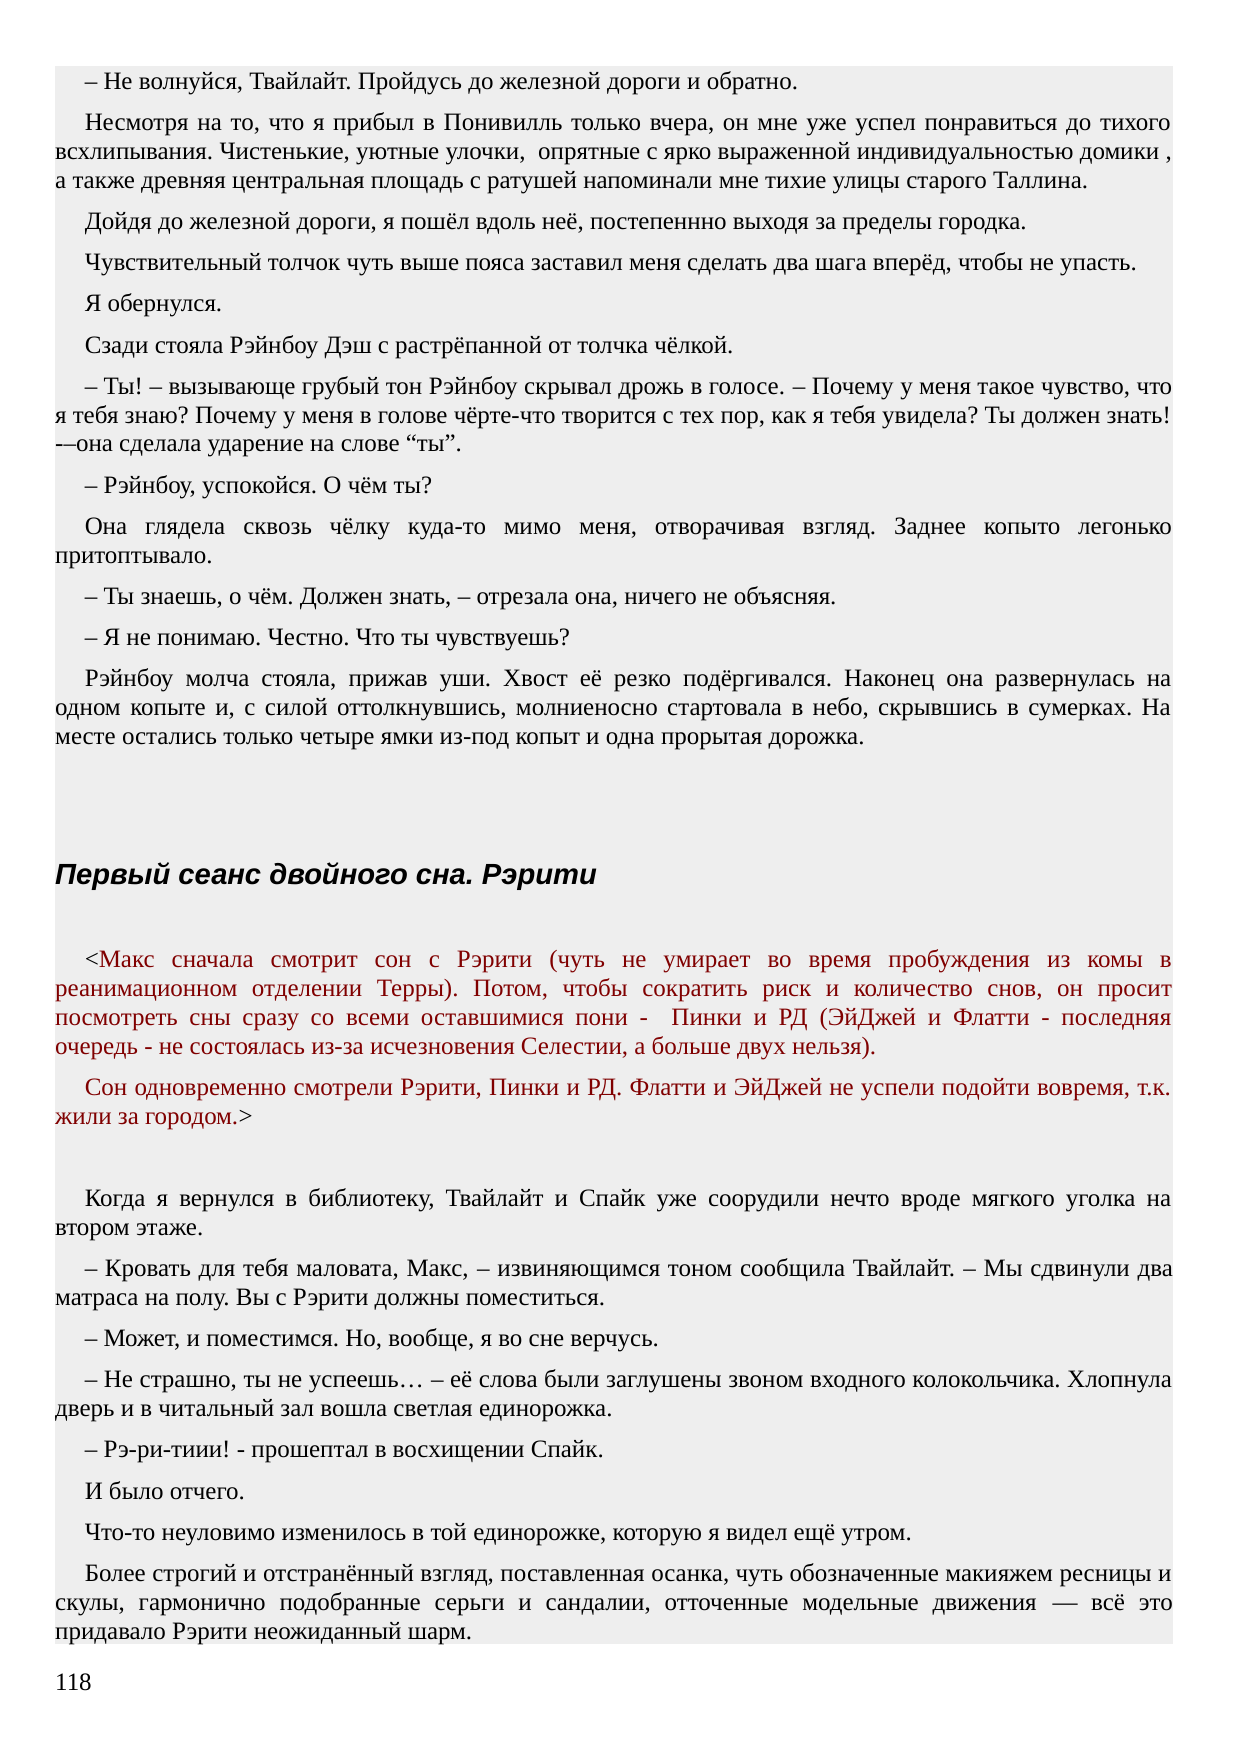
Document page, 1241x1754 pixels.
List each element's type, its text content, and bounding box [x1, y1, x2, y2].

text – Рэйнбоу, успокойся. О чём ты? [55, 470, 1173, 498]
text – Ты! – вызывающе грубый тон Рэйнбоу скрывал дрожь в голосе. – Почему у меня такое чувство, что я тебя знаю? Почему у меня в голове чёрте-что творится с тех пор, как я тебя увидела? Ты должен знать! -–она сделала ударение на слове “ты”. [55, 371, 1173, 457]
text – Может, и поместимся. Но, вообще, я во сне верчусь. [55, 1323, 1173, 1352]
text – Ты знаешь, о чём. Должен знать, – отрезала она, ничего не объясняя. [55, 581, 1173, 610]
text И было отчего. [55, 1476, 1173, 1504]
text Она глядела сквозь чёлку куда-то мимо меня, отворачивая взгляд. Заднее копыто легонько притоптывало. [55, 511, 1173, 568]
text – Рэ-ри-тиии! - прошептал в восхищении Спайк. [55, 1434, 1173, 1463]
text Более строгий и отстранённый взгляд, поставленная осанка, чуть обозначенные макияжем ресницы и скулы, гармонично подобранные серьги и сандалии, отточенные модельные движения — всё это придавало Рэрити неожиданный шарм. [55, 1558, 1173, 1644]
text Когда я вернулся в библиотеку, Твайлайт и Спайк уже соорудили нечто вроде мягкого уголка на втором этаже. [55, 1183, 1173, 1241]
text Что-то неуловимо изменилось в той единорожке, которую я видел ещё утром. [55, 1517, 1173, 1546]
text – Не страшно, ты не успеешь… – её слова были заглушены звоном входного колокольчика. Хлопнула дверь и в читальный зал вошла светлая единорожка. [55, 1364, 1173, 1422]
subtitle Первый сеанс двойного сна. Рэрити [55, 857, 1173, 891]
text <Макс сначала смотрит сон с Рэрити (чуть не умирает во время пробуждения из комы в реанимационном отделении Терры). Потом, чтобы сократить риск и количество снов, он просит посмотреть сны сразу со всеми оставшимися пони - Пинки и РД (ЭйДжей и Флатти - последняя очередь - не состоялась из-за исчезновения Селестии, а больше двух нельзя). [55, 944, 1173, 1059]
text – Я не понимаю. Честно. Что ты чувствуешь? [55, 622, 1173, 651]
text Рэйнбоу молча стояла, прижав уши. Хвост её резко подёргивался. Наконец она развернулась на одном копыте и, с силой оттолкнувшись, молниеносно стартовала в небо, скрывшись в сумерках. На месте остались только четыре ямки из-под копыт и одна прорытая дорожка. [55, 663, 1173, 750]
text Я обернулся. [55, 288, 1173, 317]
text – Не волнуйся, Твайлайт. Пройдусь до железной дороги и обратно. [55, 66, 1173, 95]
text Сзади стояла Рэйнбоу Дэш с растрёпанной от толчка чёлкой. [55, 330, 1173, 358]
text Сон одновременно смотрели Рэрити, Пинки и РД. Флатти и ЭйДжей не успели подойти вовремя, т.к. жили за городом.> [55, 1072, 1173, 1129]
text Несмотря на то, что я прибыл в Понивилль только вчера, он мне уже успел понравиться до тихого всхлипывания. Чистенькие, уютные улочки, опрятные с ярко выраженной индивидуальностью домики , а также древняя центральная площадь с ратушей напоминали мне тихие улицы старого Таллина. [55, 107, 1173, 193]
text Дойдя до железной дороги, я пошёл вдоль неё, постепеннно выходя за пределы городка. [55, 206, 1173, 235]
text – Кровать для тебя маловата, Макс, – извиняющимся тоном сообщила Твайлайт. – Мы сдвинули два матраса на полу. Вы с Рэрити должны поместиться. [55, 1253, 1173, 1311]
text Чувствительный толчок чуть выше пояса заставил меня сделать два шага вперёд, чтобы не упасть. [55, 247, 1173, 276]
